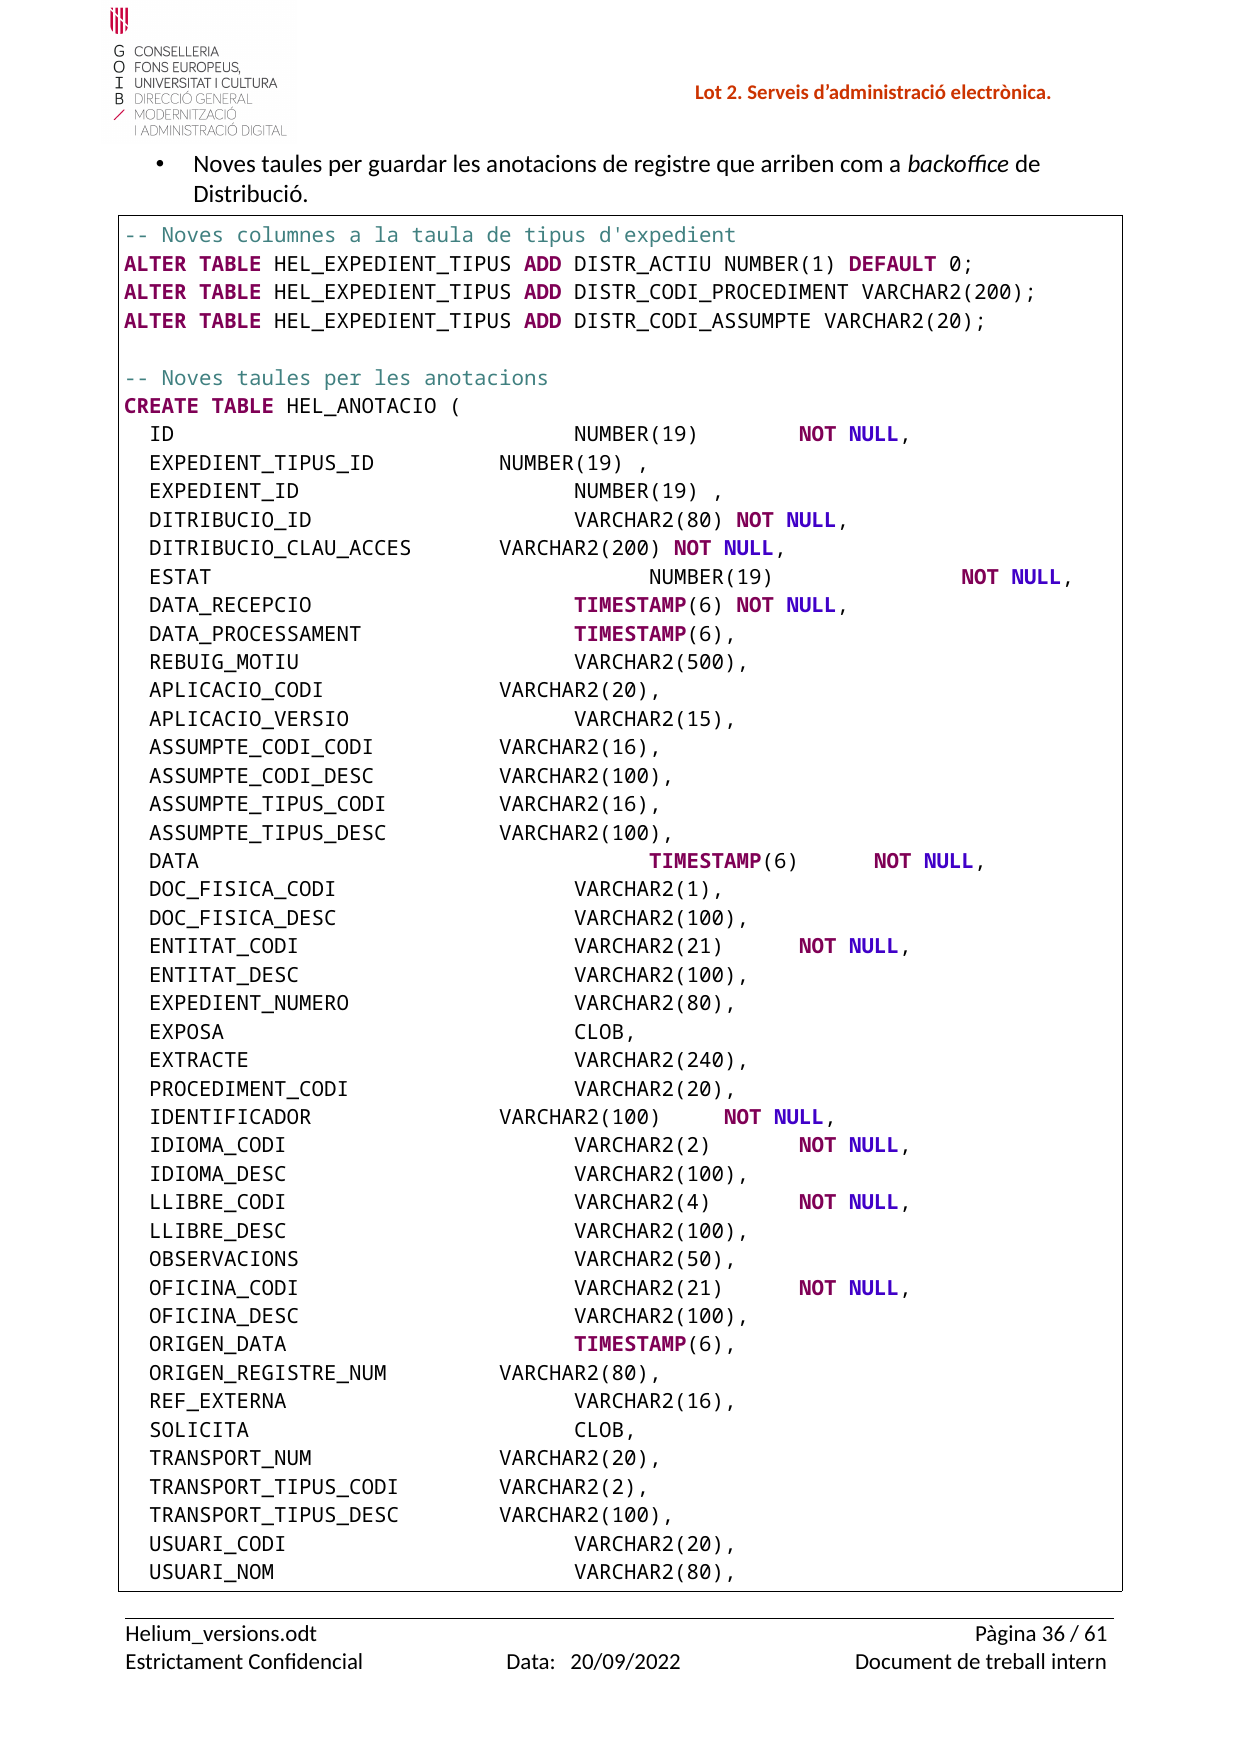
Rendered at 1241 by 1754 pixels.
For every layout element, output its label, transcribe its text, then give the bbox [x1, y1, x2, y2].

list Noves taules per guardar les anotacions de registre que arriben com a backoffice de Distribució. [156, 148, 1122, 209]
picture [100, 0, 297, 144]
table_header -- Noves columnes a la taula de tipus d'expedient ALTER TABLE HEL_EXPEDIENT_TIPUS ADD DISTR_ACTIU NUMBER(1) DEFAULT 0; ALTER TABLE HEL_EXPEDIENT_TIPUS ADD DISTR_CODI_PROCEDIMENT VARCHAR2(200); ALTER TABLE HEL_EXPEDIENT_TIPUS ADD DISTR_CODI_ASSUMPTE VARCHAR2(20); -- Noves taules per les anotacions CREATE TABLE HEL_ANOTACIO ( ID NUMBER(19) NOT NULL, EXPEDIENT_TIPUS_ID NUMBER(19) , EXPEDIENT_ID NUMBER(19) , DITRIBUCIO_ID VARCHAR2(80) NOT NULL, DITRIBUCIO_CLAU_ACCES VARCHAR2(200) NOT NULL, ESTAT NUMBER(19) NOT NULL, DATA_RECEPCIO TIMESTAMP(6) NOT NULL, DATA_PROCESSAMENT TIMESTAMP(6), REBUIG_MOTIU VARCHAR2(500), APLICACIO_CODI VARCHAR2(20), APLICACIO_VERSIO VARCHAR2(15), ASSUMPTE_CODI_CODI VARCHAR2(16), ASSUMPTE_CODI_DESC VARCHAR2(100), ASSUMPTE_TIPUS_CODI VARCHAR2(16), ASSUMPTE_TIPUS_DESC VARCHAR2(100), DATA TIMESTAMP(6) NOT NULL, DOC_FISICA_CODI VARCHAR2(1), DOC_FISICA_DESC VARCHAR2(100), ENTITAT_CODI VARCHAR2(21) NOT NULL, ENTITAT_DESC VARCHAR2(100), EXPEDIENT_NUMERO VARCHAR2(80), EXPOSA CLOB, EXTRACTE VARCHAR2(240), PROCEDIMENT_CODI VARCHAR2(20), IDENTIFICADOR VARCHAR2(100) NOT NULL, IDIOMA_CODI VARCHAR2(2) NOT NULL, IDIOMA_DESC VARCHAR2(100), LLIBRE_CODI VARCHAR2(4) NOT NULL, LLIBRE_DESC VARCHAR2(100), OBSERVACIONS VARCHAR2(50), OFICINA_CODI VARCHAR2(21) NOT NULL, OFICINA_DESC VARCHAR2(100), ORIGEN_DATA TIMESTAMP(6), ORIGEN_REGISTRE_NUM VARCHAR2(80), REF_EXTERNA VARCHAR2(16), SOLICITA CLOB, TRANSPORT_NUM VARCHAR2(20), TRANSPORT_TIPUS_CODI VARCHAR2(2), TRANSPORT_TIPUS_DESC VARCHAR2(100), USUARI_CODI VARCHAR2(20), USUARI_NOM VARCHAR2(80), [119, 216, 1122, 1591]
